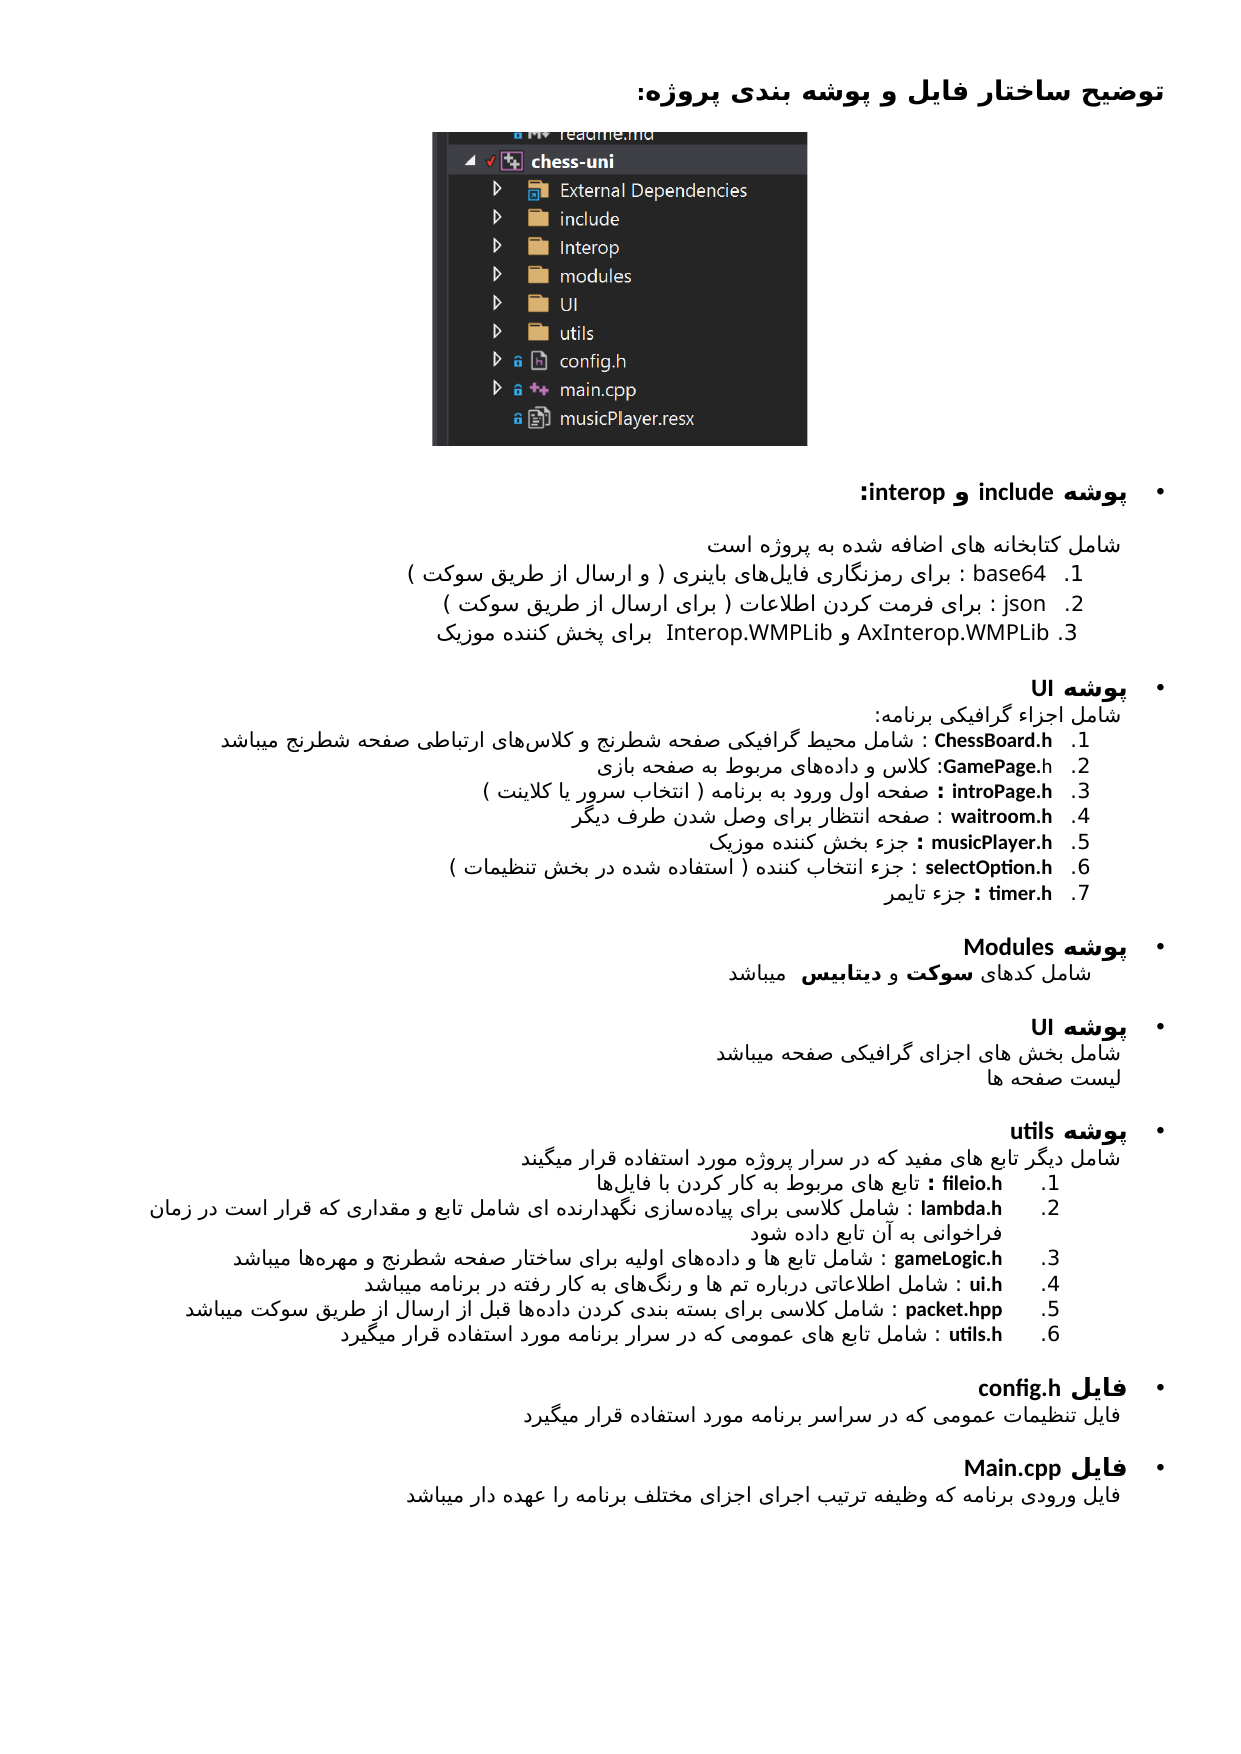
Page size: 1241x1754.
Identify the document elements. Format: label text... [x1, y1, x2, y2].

text شامل کتابخانه های اضافه شده به پروژه است [75, 532, 1165, 558]
list packet.hpp : شامل کلاسی برای بسته بندی کردن داده‌ها قبل از ارسال از طریق سوکت میباشد [75, 1296, 1040, 1322]
list waitroom.h : صفحه انتظار برای وصل شدن طرف دیگر [75, 804, 1090, 829]
text شامل بخش های اجزای گرافیکی صفحه میباشد [75, 1041, 1165, 1066]
list پوشه UI [75, 673, 1165, 703]
list پوشه utils [75, 1115, 1165, 1146]
list فایل config.h [75, 1372, 1165, 1403]
list lambda.h : شامل کلاسی برای پیاده‌سازی نگهدارنده ای شامل تابع و مقداری که قرار است در زمان فراخوانی به آن تابع داده شود [75, 1196, 1040, 1245]
list فایل Main.cpp [75, 1453, 1165, 1483]
text لیست صفحه ها [75, 1066, 1165, 1090]
text 3. AxInterop.WMPLib و Interop.WMPLib برای پخش کننده موزیک [75, 617, 1165, 647]
picture [432, 132, 808, 446]
list ui.h : شامل اطلاعاتی درباره تم ها و رنگ‌های به کار رفته در برنامه میباشد [75, 1271, 1040, 1296]
text فایل تنظیمات عمومی که در سراسر برنامه مورد استفاده قرار میگیرد [75, 1403, 1165, 1427]
list selectOption.h : جزء انتخاب کننده ( استفاده شده در بخش تنظیمات ) [75, 854, 1090, 880]
list timer.h : جزء تایمر [75, 880, 1090, 905]
list musicPlayer.h : جزء بخش کننده موزیک [75, 829, 1090, 854]
text شامل کدهای سوکت و دیتابیس میباشد [75, 961, 1165, 986]
list json : برای فرمت کردن اطلاعات ( برای ارسال از طریق سوکت ) [75, 588, 1084, 617]
list introPage.h : صفحه اول ورود به برنامه ( انتخاب سرور یا کلاینت ) [75, 778, 1090, 804]
text شامل دیگر تابع های مفید که در سرار پروژه مورد استفاده قرار میگیند [75, 1146, 1165, 1170]
list base64 : برای رمزنگاری فایل‌های باینری ( و ارسال از طریق سوکت ) [75, 558, 1084, 588]
list fileio.h : تابع های مربوط به کار کردن با فایل‌ها [75, 1170, 1040, 1196]
text توضیح ساختار فایل و پوشه بندی پروژه: [75, 75, 1165, 107]
text فایل ورودی برنامه که وظیفه ترتیب اجرای اجزای مختلف برنامه را عهده دار میباشد [75, 1483, 1165, 1507]
list پوشه UI [75, 1011, 1165, 1041]
text شامل اجزاء گرافیکی برنامه: [75, 703, 1165, 727]
list gameLogic.h : شامل تابع ها و داده‌های اولیه برای ساختار صفحه شطرنج و مهره‌ها میباشد [75, 1245, 1040, 1271]
list پوشه Modules [75, 931, 1165, 961]
list ChessBoard.h : شامل محیط گرافیکی صفحه شطرنج و کلاس‌های ارتباطی صفحه شطرنج میباشد [75, 727, 1090, 753]
list GamePage.h: کلاس و داده‌های مربوط به صفحه بازی [75, 753, 1090, 778]
list پوشه include و interop: [75, 476, 1165, 507]
list utils.h : شامل تابع های عمومی که در سرار برنامه مورد استفاده قرار میگیرد [75, 1322, 1040, 1347]
